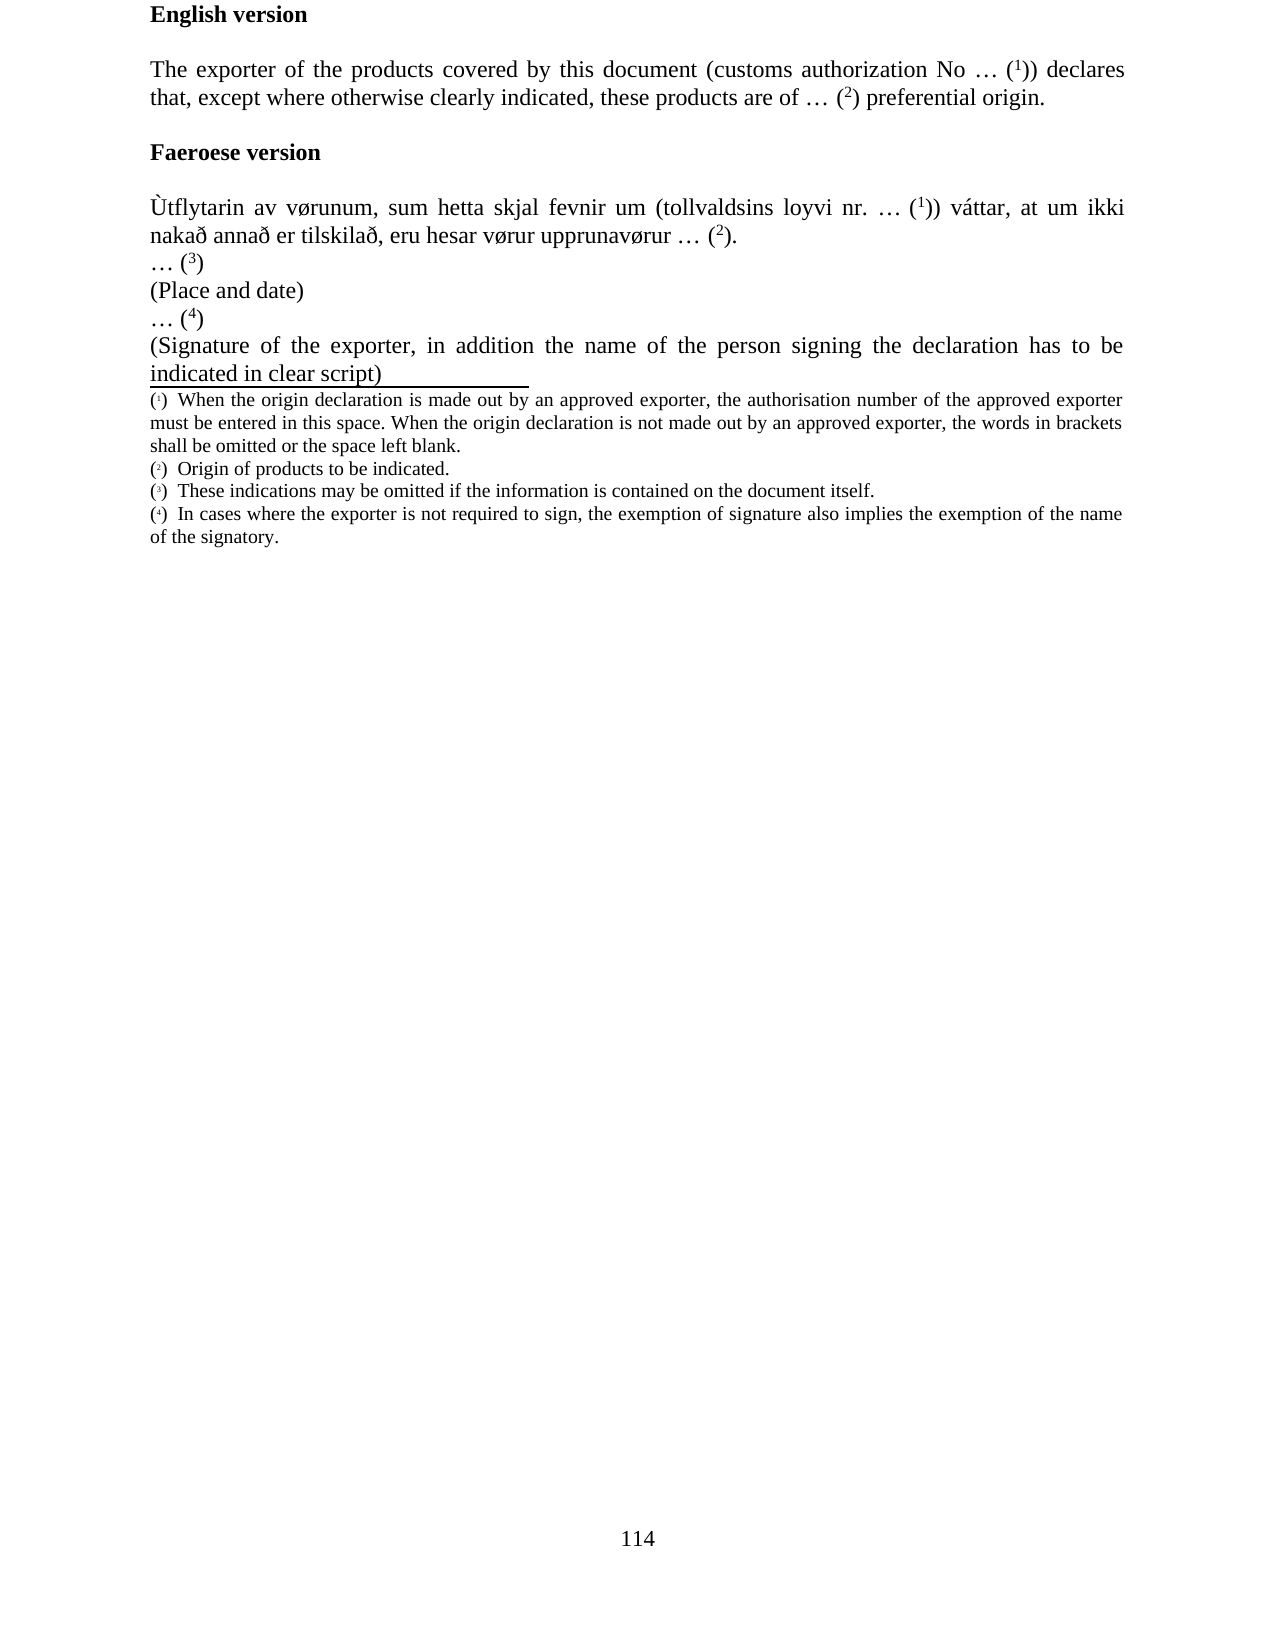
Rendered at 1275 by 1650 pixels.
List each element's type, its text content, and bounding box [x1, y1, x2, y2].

text (Place and date) [150, 276, 1125, 304]
text … (4) [150, 304, 1125, 331]
text (4) In cases where the exporter is not required to sign, the exemption of signature also implies the exemption of the name of the signatory. [150, 502, 1125, 548]
text … (3) [150, 248, 1125, 276]
text Faeroese version [150, 138, 1125, 166]
text (2) Origin of products to be indicated. [150, 456, 1125, 479]
text (Signature of the exporter, in addition the name of the person signing the declaration has to be indicated in clear script) [150, 331, 1125, 386]
text (1) When the origin declaration is made out by an approved exporter, the authorisation number of the approved exporter must be entered in this space. When the origin declaration is not made out by an approved exporter, the words in brackets shall be omitted or the space left blank. [150, 388, 1125, 456]
text The exporter of the products covered by this document (customs authorization No … (1)) declares that, except where otherwise clearly indicated, these products are of … (2) preferential origin. [150, 55, 1125, 110]
text Ùtflytarin av vørunum, sum hetta skjal fevnir um (tollvaldsins loyvi nr. … (1)) váttar, at um ikki nakað annað er tilskilað, eru hesar vørur upprunavørur … (2). [150, 193, 1125, 248]
text English version [150, 0, 1125, 28]
text (3) These indications may be omitted if the information is contained on the document itself. [150, 479, 1125, 502]
